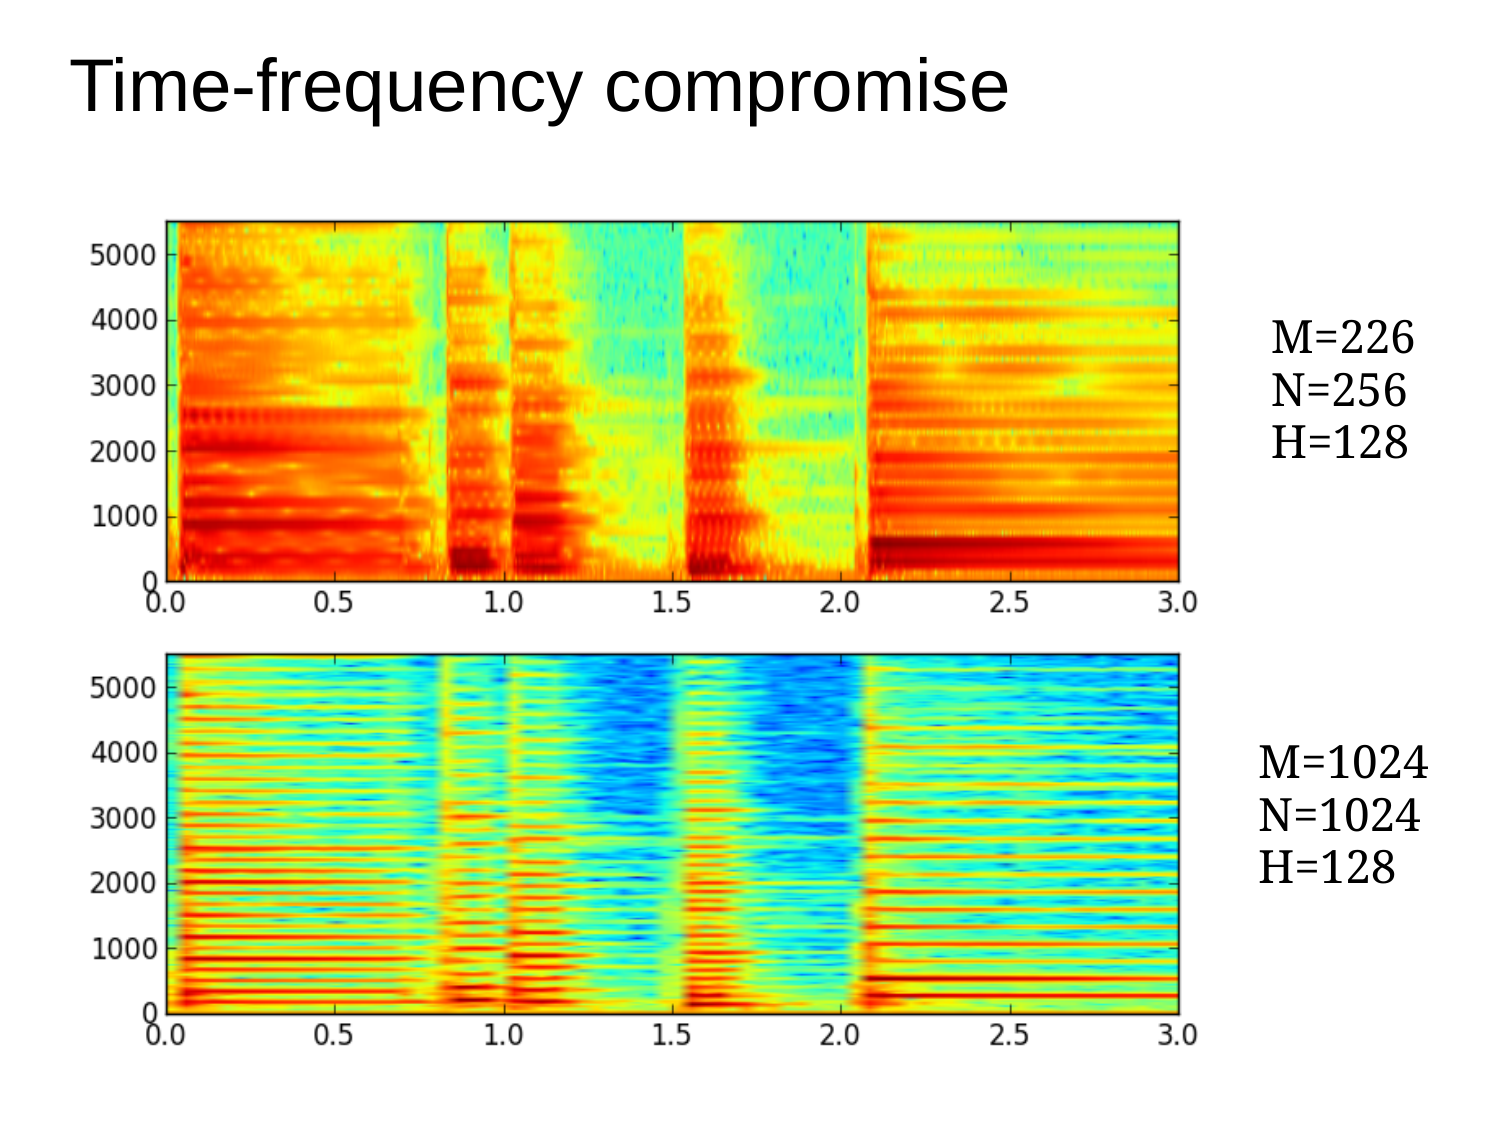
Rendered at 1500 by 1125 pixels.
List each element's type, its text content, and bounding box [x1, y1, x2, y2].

text_box M=1024 N=1024 H=128 [1243, 727, 1444, 902]
picture [3, 122, 1309, 1113]
title Time-frequency compromise [69, 0, 1420, 180]
text_box M=226 N=256 H=128 [1256, 302, 1431, 477]
